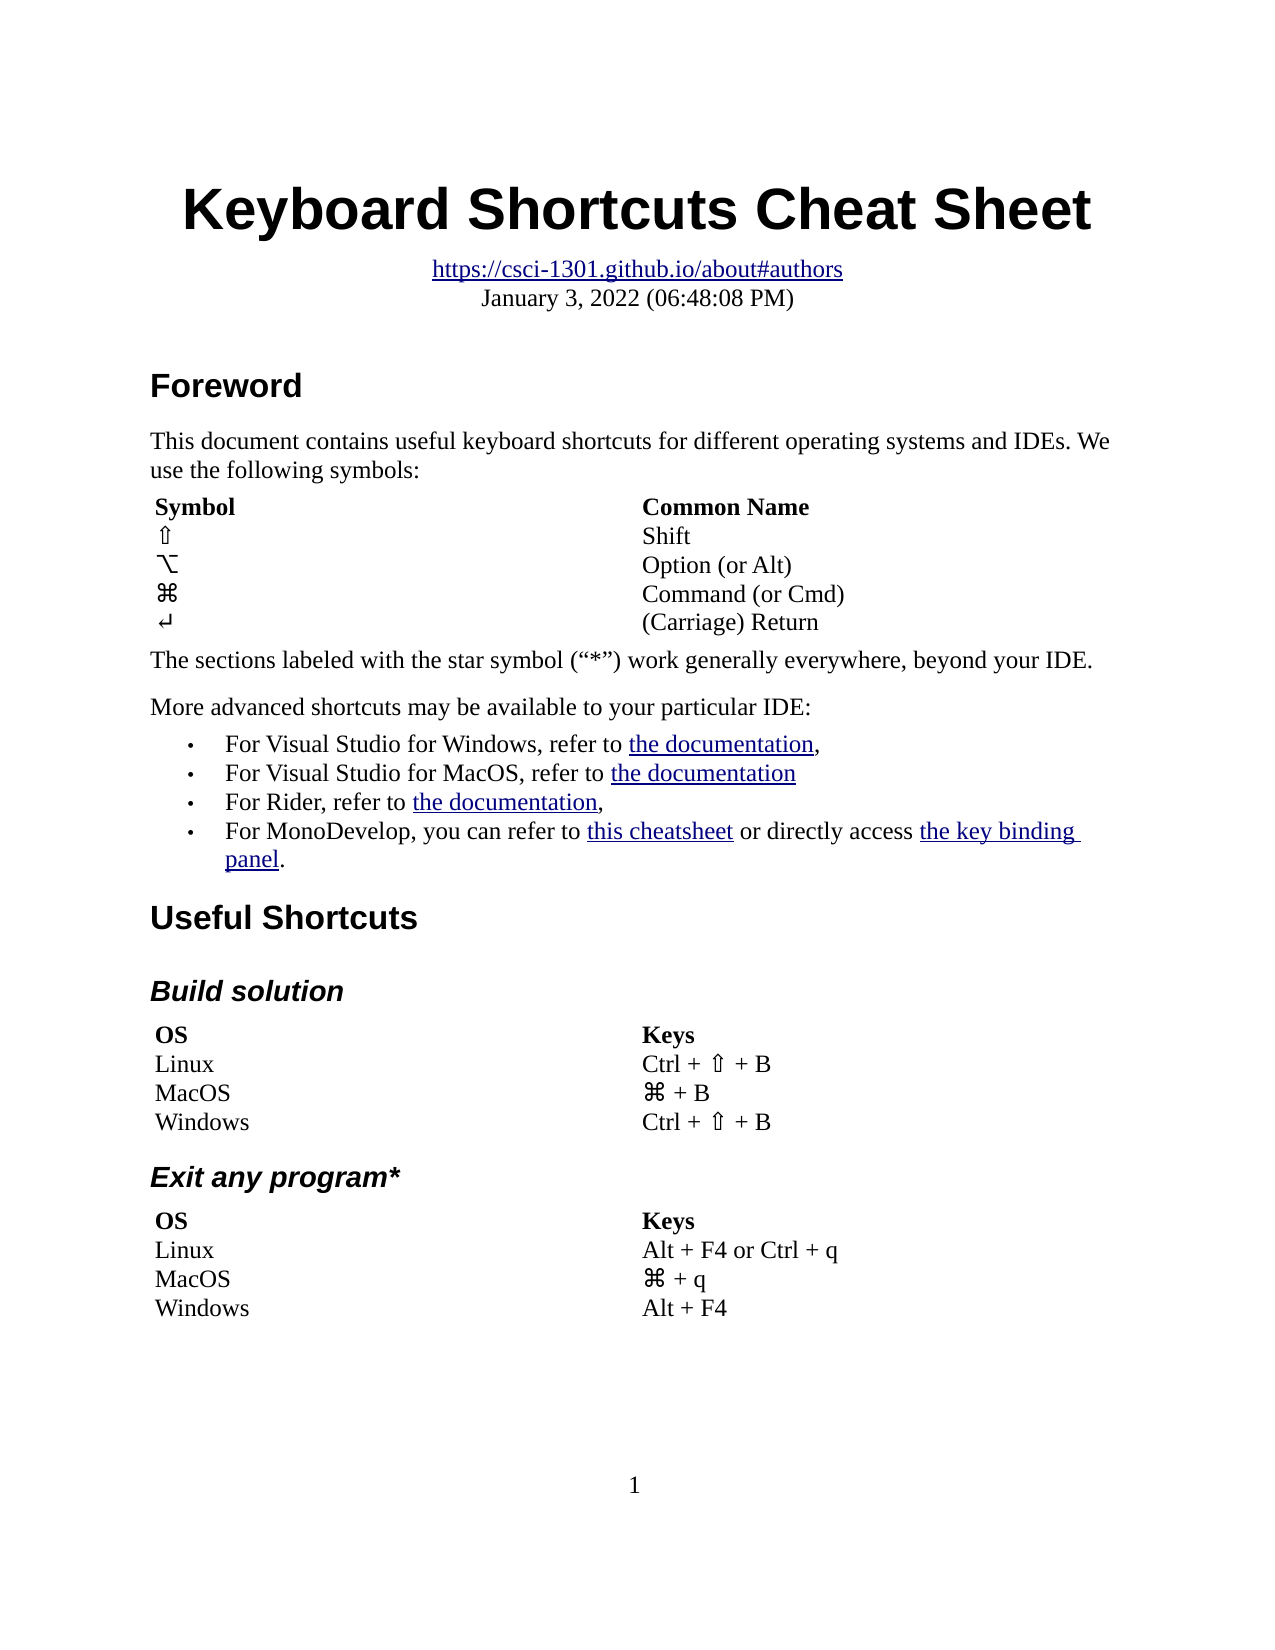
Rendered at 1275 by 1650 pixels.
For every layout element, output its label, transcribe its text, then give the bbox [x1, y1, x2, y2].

text This document contains useful keyboard shortcuts for different operating systems and IDEs. We use the following symbols: [150, 426, 1125, 483]
table_header Symbol [150, 493, 637, 521]
table_cell Alt + F4 [638, 1293, 1125, 1321]
table_header OS [150, 1206, 637, 1235]
table_cell Linux [150, 1049, 637, 1078]
subtitle Foreword [150, 366, 1125, 404]
table_cell Windows [150, 1293, 637, 1321]
subtitle Exit any program* [150, 1160, 1125, 1194]
table_cell (Carriage) Return [638, 608, 1125, 636]
table_cell ⌥ [150, 550, 637, 579]
table_cell Alt + F4 or Ctrl + q [638, 1235, 1125, 1264]
text https://csci-1301.github.io/about#authors [150, 254, 1125, 283]
table_cell ⌘ + B [638, 1078, 1125, 1107]
table_cell Option (or Alt) [638, 550, 1125, 579]
table_cell Linux [150, 1235, 637, 1264]
list For MonoDevelop, you can refer to this cheatsheet or directly access the key binding panel. [187, 816, 1125, 873]
table_cell Ctrl + ⇧ + B [638, 1049, 1125, 1078]
table_cell ⇧ [150, 521, 637, 550]
table_header OS [150, 1020, 637, 1049]
text More advanced shortcuts may be available to your particular IDE: [150, 692, 1125, 721]
table_cell Windows [150, 1107, 637, 1135]
table_cell Ctrl + ⇧ + B [638, 1107, 1125, 1135]
list For Visual Studio for Windows, refer to the documentation, [187, 729, 1125, 758]
text The sections labeled with the star symbol (“*”) work generally everywhere, beyond your IDE. [150, 645, 1125, 674]
title Keyboard Shortcuts Cheat Sheet [150, 175, 1125, 242]
subtitle Useful Shortcuts [150, 898, 1125, 937]
list For Rider, refer to the documentation, [187, 787, 1125, 816]
list For Visual Studio for MacOS, refer to the documentation [187, 758, 1125, 787]
table_cell ⌘ [150, 579, 637, 607]
table_header Common Name [638, 493, 1125, 521]
table_cell Command (or Cmd) [638, 579, 1125, 607]
subtitle Build solution [150, 974, 1125, 1008]
table_header Keys [638, 1206, 1125, 1235]
text January 3, 2022 (06:48:08 PM) [150, 283, 1125, 312]
table_cell MacOS [150, 1264, 637, 1293]
table_cell ⌘ + q [638, 1264, 1125, 1293]
table_header Keys [638, 1020, 1125, 1049]
table_cell Shift [638, 521, 1125, 550]
table_cell MacOS [150, 1078, 637, 1107]
table_cell ↵ [150, 608, 637, 636]
